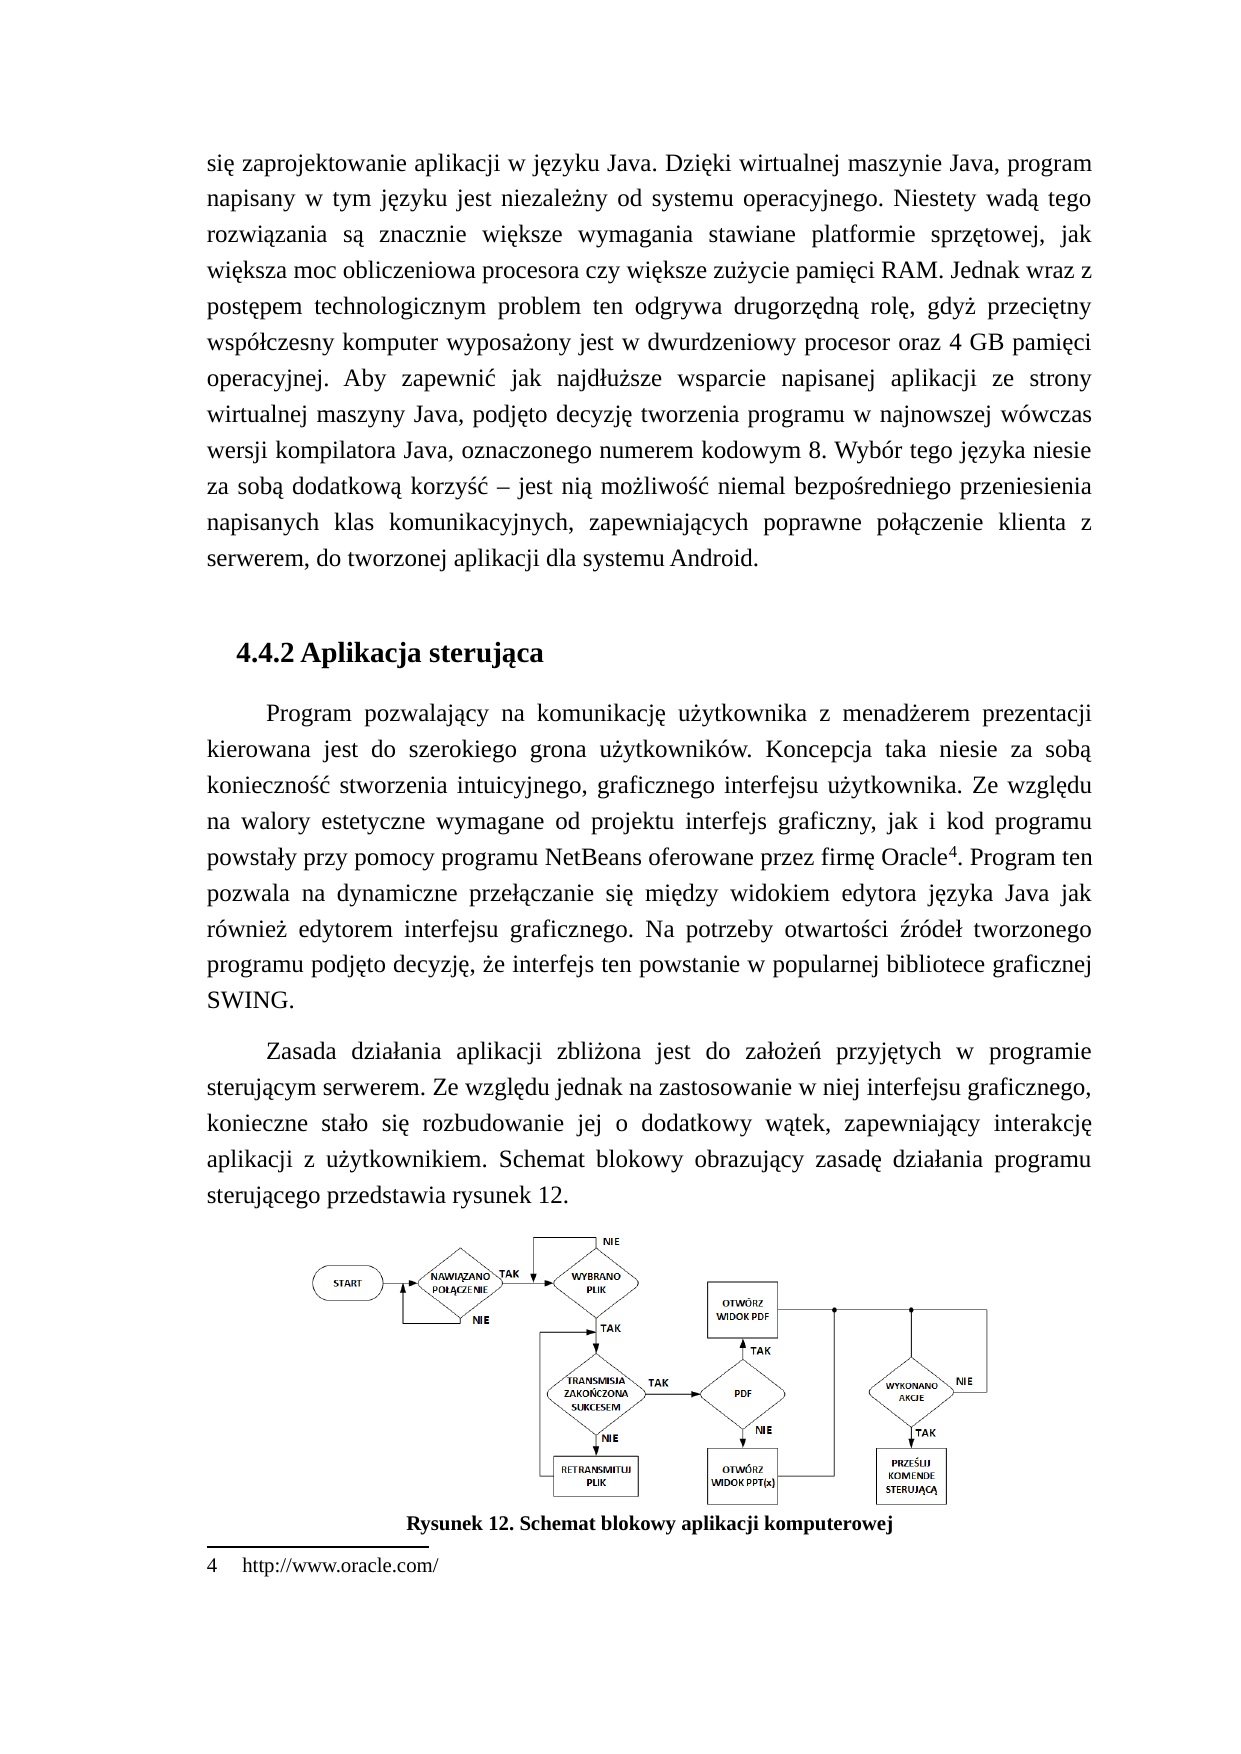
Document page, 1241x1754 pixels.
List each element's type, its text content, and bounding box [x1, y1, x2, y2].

subtitle 4.4.2 Aplikacja sterująca [207, 635, 1093, 668]
text Program pozwalający na komunikację użytkownika z menadżerem prezentacji kierowana jest do szerokiego grona użytkowników. Koncepcja taka niesie za sobą konieczność stworzenia intuicyjnego, graficznego interfejsu użytkownika. Ze względu na walory estetyczne wymagane od projektu interfejs graficzny, jak i kod programu powstały przy pomocy programu NetBeans oferowane przez firmę Oracle. Program ten pozwala na dynamiczne przełączanie się między widokiem edytora języka Java jak również edytorem interfejsu graficznego. Na potrzeby otwartości źródeł tworzonego programu podjęto decyzję, że interfejs ten powstanie w popularnej bibliotece graficznej SWING. [207, 698, 1093, 1014]
text Zasada działania aplikacji zbliżona jest do założeń przyjętych w programie sterującym serwerem. Ze względu jednak na zastosowanie w niej interfejsu graficznego, konieczne stało się rozbudowanie jej o dodatkowy wątek, zapewniający interakcję aplikacji z użytkownikiem. Schemat blokowy obrazujący zasadę działania programu sterującego przedstawia rysunek 12. [207, 1036, 1093, 1209]
text http://www.oracle.com/ [207, 1553, 1093, 1577]
text Rysunek 12. Schemat blokowy aplikacji komputerowej [207, 1505, 1093, 1535]
picture [310, 1230, 989, 1505]
text się zaprojektowanie aplikacji w języku Java. Dzięki wirtualnej maszynie Java, program napisany w tym języku jest niezależny od systemu operacyjnego. Niestety wadą tego rozwiązania są znacznie większe wymagania stawiane platformie sprzętowej, jak większa moc obliczeniowa procesora czy większe zużycie pamięci RAM. Jednak wraz z postępem technologicznym problem ten odgrywa drugorzędną rolę, gdyż przeciętny współczesny komputer wyposażony jest w dwurdzeniowy procesor oraz 4 GB pamięci operacyjnej. Aby zapewnić jak najdłuższe wsparcie napisanej aplikacji ze strony wirtualnej maszyny Java, podjęto decyzję tworzenia programu w najnowszej wówczas wersji kompilatora Java, oznaczonego numerem kodowym 8. Wybór tego języka niesie za sobą dodatkową korzyść – jest nią możliwość niemal bezpośredniego przeniesienia napisanych klas komunikacyjnych, zapewniających poprawne połączenie klienta z serwerem, do tworzonej aplikacji dla systemu Android. [207, 148, 1093, 572]
